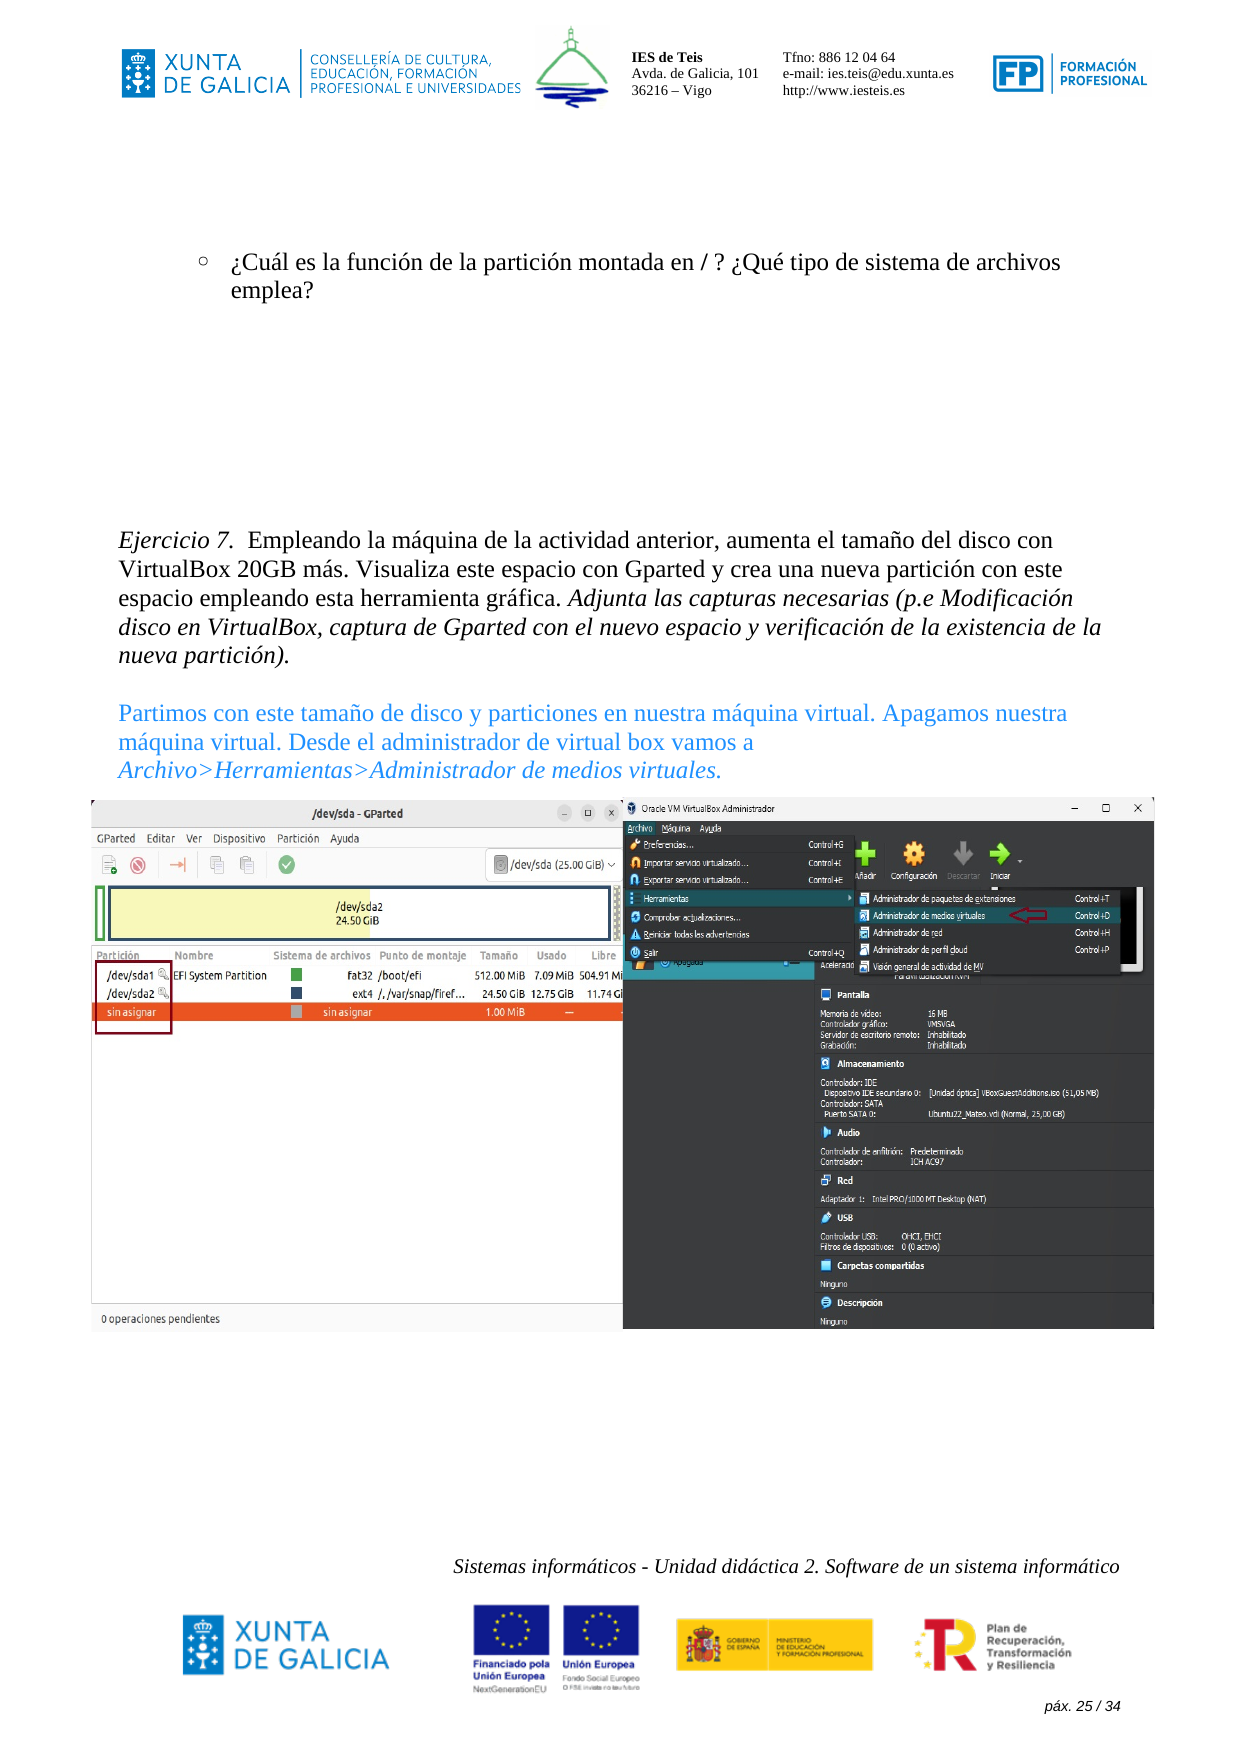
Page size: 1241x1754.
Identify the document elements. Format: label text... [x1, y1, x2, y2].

picture [91, 797, 1155, 1332]
picture [534, 25, 611, 110]
text Ejercicio 7. Empleando la máquina de la actividad anterior, aumenta el tamaño del disco con VirtualBox 20GB más. Visualiza este espacio con Gparted y crea una nueva partición con este espacio empleando esta herramienta gráfica. Adjunta las capturas necesarias (p.e Modificación disco en VirtualBox, captura de Gparted con el nuevo espacio y verificación de la existencia de la nueva partición). [118, 525, 1122, 669]
picture [121, 49, 521, 98]
list ¿Cuál es la función de la partición montada en / ? ¿Qué tipo de sistema de archivos emplea? [193, 247, 1122, 304]
text Partimos con este tamaño de disco y particiones en nuestra máquina virtual. Apagamos nuestra máquina virtual. Desde el administrador de virtual box vamos a Archivo>Herramientas>Administrador de medios virtuales. [118, 698, 1122, 784]
picture [182, 1593, 1085, 1700]
picture [989, 50, 1153, 97]
